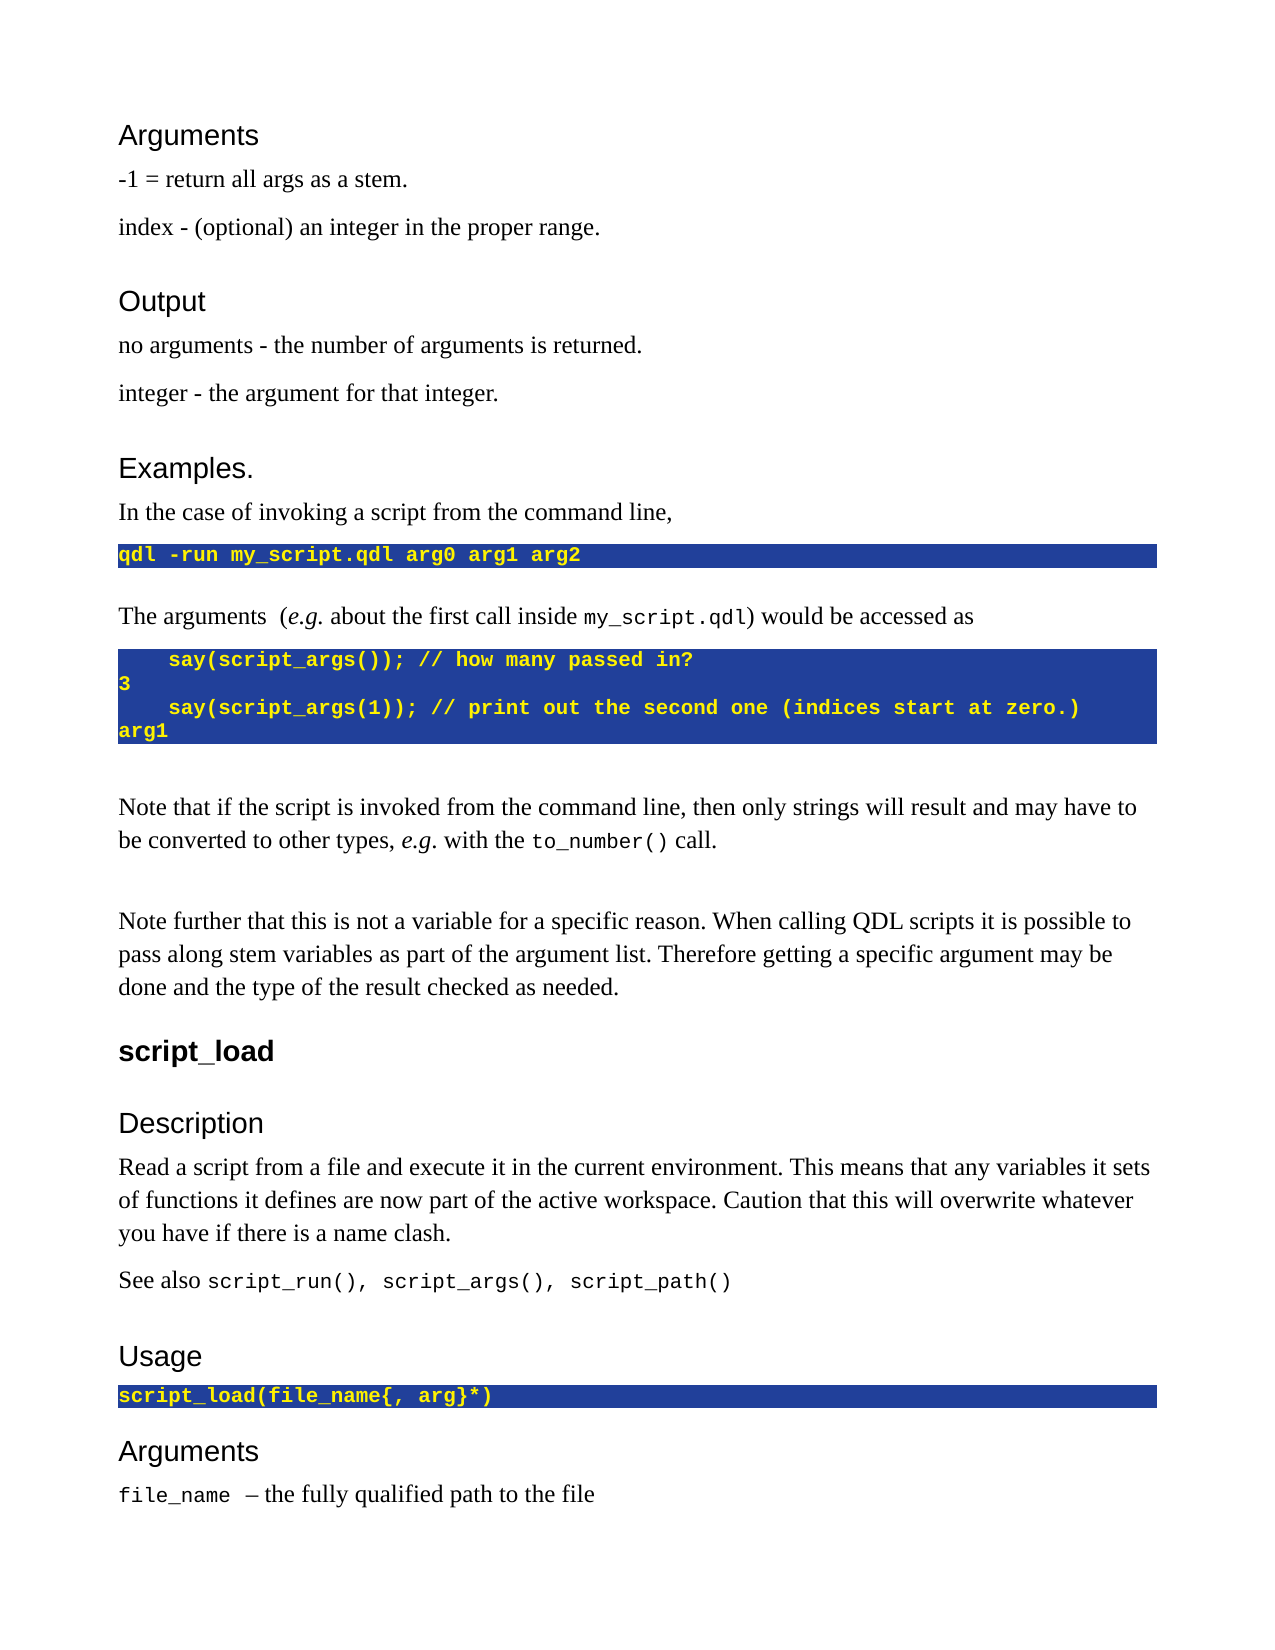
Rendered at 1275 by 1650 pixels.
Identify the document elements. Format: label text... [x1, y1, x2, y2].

text In the case of invoking a script from the command line, [118, 497, 1157, 525]
text Note that if the script is invoked from the command line, then only strings will result and may have to be converted to other types, e.g. with the to_number() call. [118, 792, 1157, 887]
subtitle Arguments [118, 118, 1157, 152]
text qdl -run my_script.qdl arg0 arg1 arg2 [118, 544, 1157, 568]
text file_name – the fully qualified path to the file [118, 1479, 1157, 1510]
text The arguments (e.g. about the first call inside my_script.qdl) would be accessed as [118, 568, 1157, 631]
text script_load(file_name{, arg}*) [118, 1385, 1157, 1408]
text say(script_args(1)); // print out the second one (indices start at zero.) [118, 697, 1157, 720]
text 3 [118, 673, 1157, 697]
subtitle Description [118, 1106, 1157, 1139]
text say(script_args()); // how many passed in? [118, 649, 1157, 673]
text See also script_run(), script_args(), script_path() [118, 1265, 1157, 1295]
text integer - the argument for that integer. [118, 378, 1157, 407]
text Note further that this is not a variable for a specific reason. When calling QDL scripts it is possible to pass along stem variables as part of the argument list. Therefore getting a specific argument may be done and the type of the result checked as needed. [118, 906, 1157, 1001]
subtitle Output [118, 284, 1157, 318]
text index - (optional) an integer in the proper range. [118, 212, 1157, 241]
text arg1 [118, 720, 1157, 744]
subtitle Usage [118, 1339, 1157, 1372]
subtitle Examples. [118, 451, 1157, 484]
subtitle Arguments [118, 1433, 1157, 1467]
text no arguments - the number of arguments is returned. [118, 330, 1157, 359]
text Read a script from a file and execute it in the current environment. This means that any variables it sets of functions it defines are now part of the active workspace. Caution that this will overwrite whatever you have if there is a name clash. [118, 1152, 1157, 1246]
text -1 = return all args as a stem. [118, 164, 1157, 193]
subtitle script_load [118, 1034, 1157, 1068]
